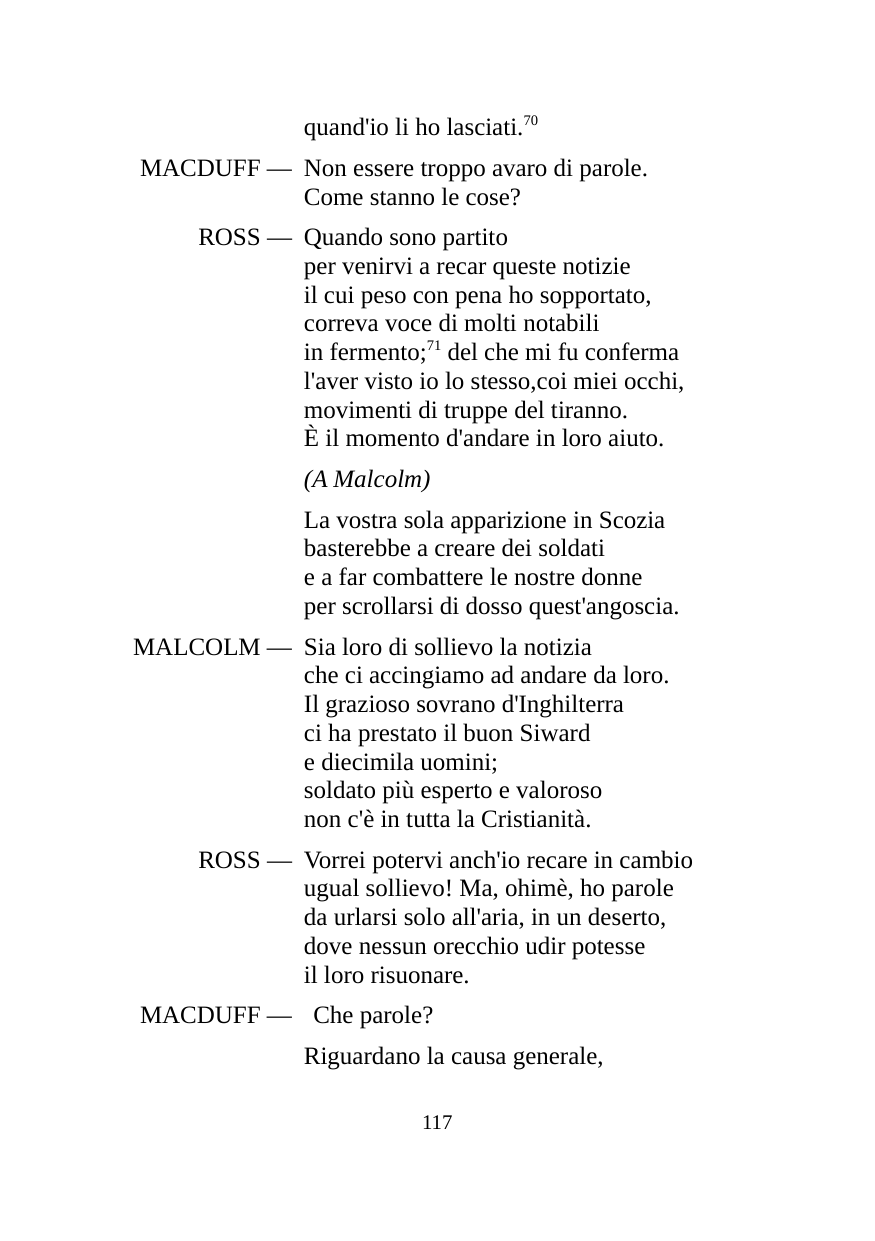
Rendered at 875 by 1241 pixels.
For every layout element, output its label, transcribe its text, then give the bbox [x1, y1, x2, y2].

table_cell Vorrei potervi anch'io recare in cambio ugual sollievo! Ma, ohimè, ho parole da urlarsi solo all'aria, in un deserto, dove nessun orecchio udir potesse il loro risuonare. [298, 839, 768, 994]
table_cell Non essere troppo avaro di parole. Come stanno le cose? [298, 147, 768, 216]
table_cell La vostra sola apparizione in Scozia basterebbe a creare dei soldati e a far combattere le nostre donne per scrollarsi di dosso quest'angoscia. [298, 499, 768, 626]
table_cell Quando sono partito per venirvi a recar queste notizie il cui peso con pena ho sopportato, correva voce di molti notabili in fermento; del che mi fu conferma l'aver visto io lo stesso,coi miei occhi, movimenti di truppe del tiranno. È il momento d'andare in loro aiuto. [298, 216, 768, 458]
table_cell MALCOLM — [106, 626, 298, 839]
table_cell MACDUFF — [106, 994, 298, 1076]
table_cell Che parole? [307, 994, 768, 1035]
table_cell MACDUFF — [106, 147, 298, 216]
table_cell Riguardano la causa generale, [298, 1035, 768, 1076]
table_cell [106, 106, 298, 147]
table_cell ROSS — [106, 839, 298, 994]
table_cell Sia loro di sollievo la notizia che ci accingiamo ad andare da loro. Il grazioso sovrano d'Inghilterra ci ha prestato il buon Siward e diecimila uomini; soldato più esperto e valoroso non c'è in tutta la Cristianità. [298, 626, 768, 839]
table_cell ROSS — [106, 216, 298, 626]
table_cell [298, 994, 307, 1035]
table_cell quand'io li ho lasciati. [298, 106, 768, 147]
table_cell (A Malcolm) [298, 458, 768, 499]
